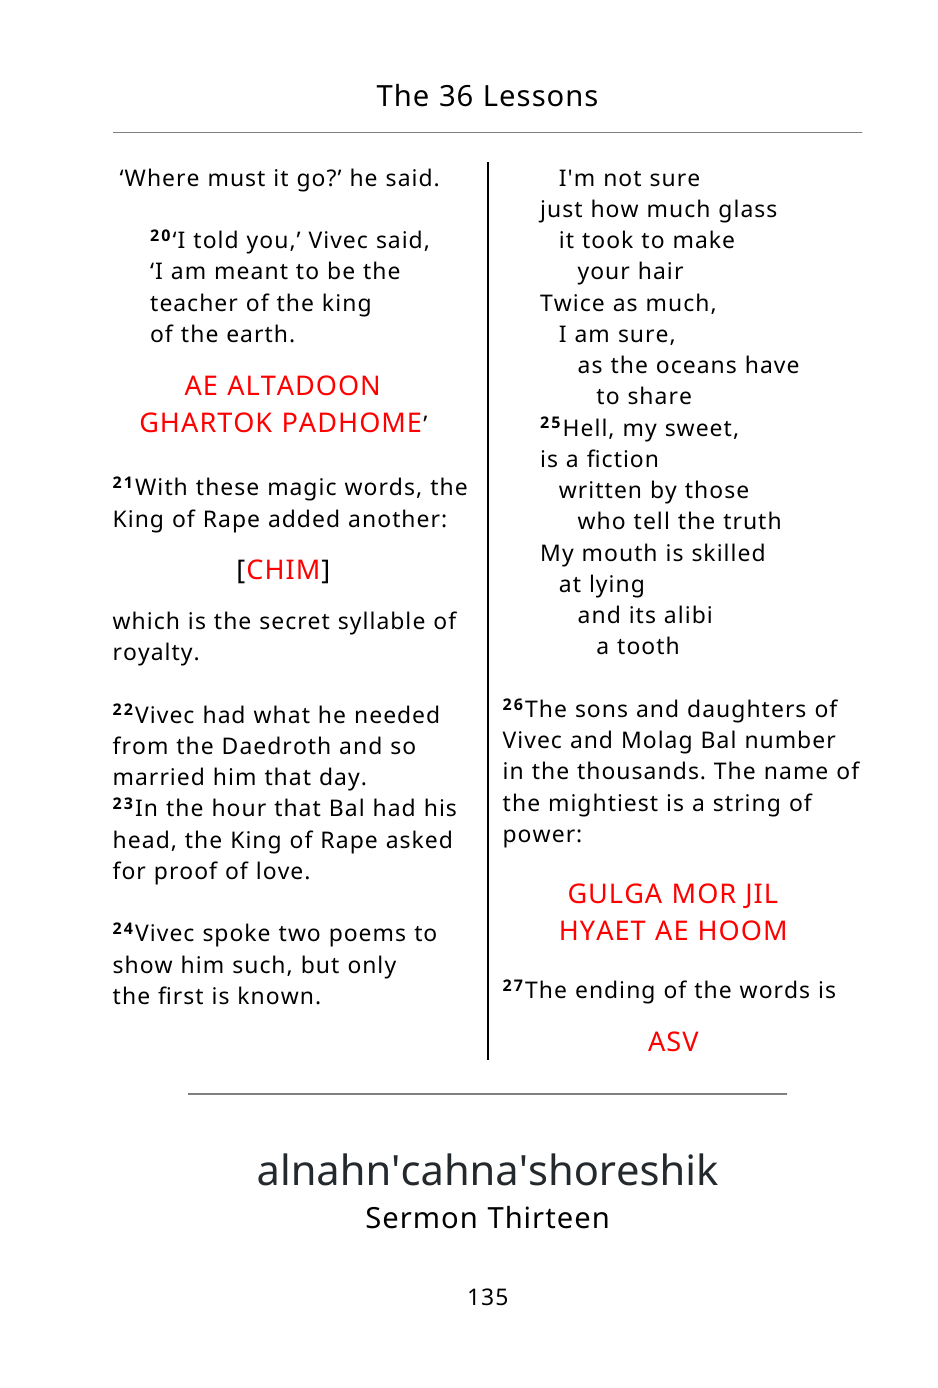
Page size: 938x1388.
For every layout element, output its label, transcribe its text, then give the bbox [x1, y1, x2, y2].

subtitle alnahn'cahna'shoreshik [112, 1140, 862, 1197]
text as the oceans have [577, 349, 844, 380]
text it took to make [559, 224, 862, 255]
text 25Hell, my sweet, [540, 412, 844, 443]
text My mouth is skilled [540, 537, 844, 568]
text just how much glass [540, 193, 862, 224]
text Twice as much, [540, 287, 844, 318]
text written by those [559, 474, 844, 505]
text The 36 Lessons [112, 75, 862, 115]
text ‘Where must it go?’ he said. [112, 162, 472, 193]
text who tell the truth [577, 505, 844, 537]
text Sermon Thirteen [112, 1197, 862, 1237]
text 20‘I told you,’ Vivec said, ‘I am meant to be the teacher of the king of the earth. [150, 224, 454, 349]
text 21With these magic words, the King of Rape added another: [112, 471, 472, 534]
text I am sure, [559, 318, 844, 349]
text a tooth [596, 630, 844, 662]
text at lying [559, 568, 844, 599]
text 27The ending of the words is [502, 974, 862, 1005]
text which is the secret syllable of royalty. [112, 605, 472, 667]
text your hair [577, 255, 862, 287]
text ASV [502, 1022, 844, 1059]
text GULGA MOR JIL HYAET AE HOOM [502, 875, 844, 948]
text 22Vivec had what he needed from the Daedroth and so married him that day. 23In the hour that Bal had his head, the King of Rape asked for proof of love. [112, 698, 472, 886]
text [CHIM] [112, 551, 454, 588]
text and its alibi [577, 599, 844, 630]
text to share [596, 380, 844, 412]
text 24Vivec spoke two poems to show him such, but only the first is known. [112, 917, 472, 1011]
text is a fiction [540, 443, 844, 474]
text 26The sons and daughters of Vivec and Molag Bal number in the thousands. The name of the mightiest is a string of power: [502, 693, 862, 849]
text I'm not sure [559, 162, 862, 193]
text AE ALTADOON GHARTOK PADHOME’ [112, 366, 454, 440]
